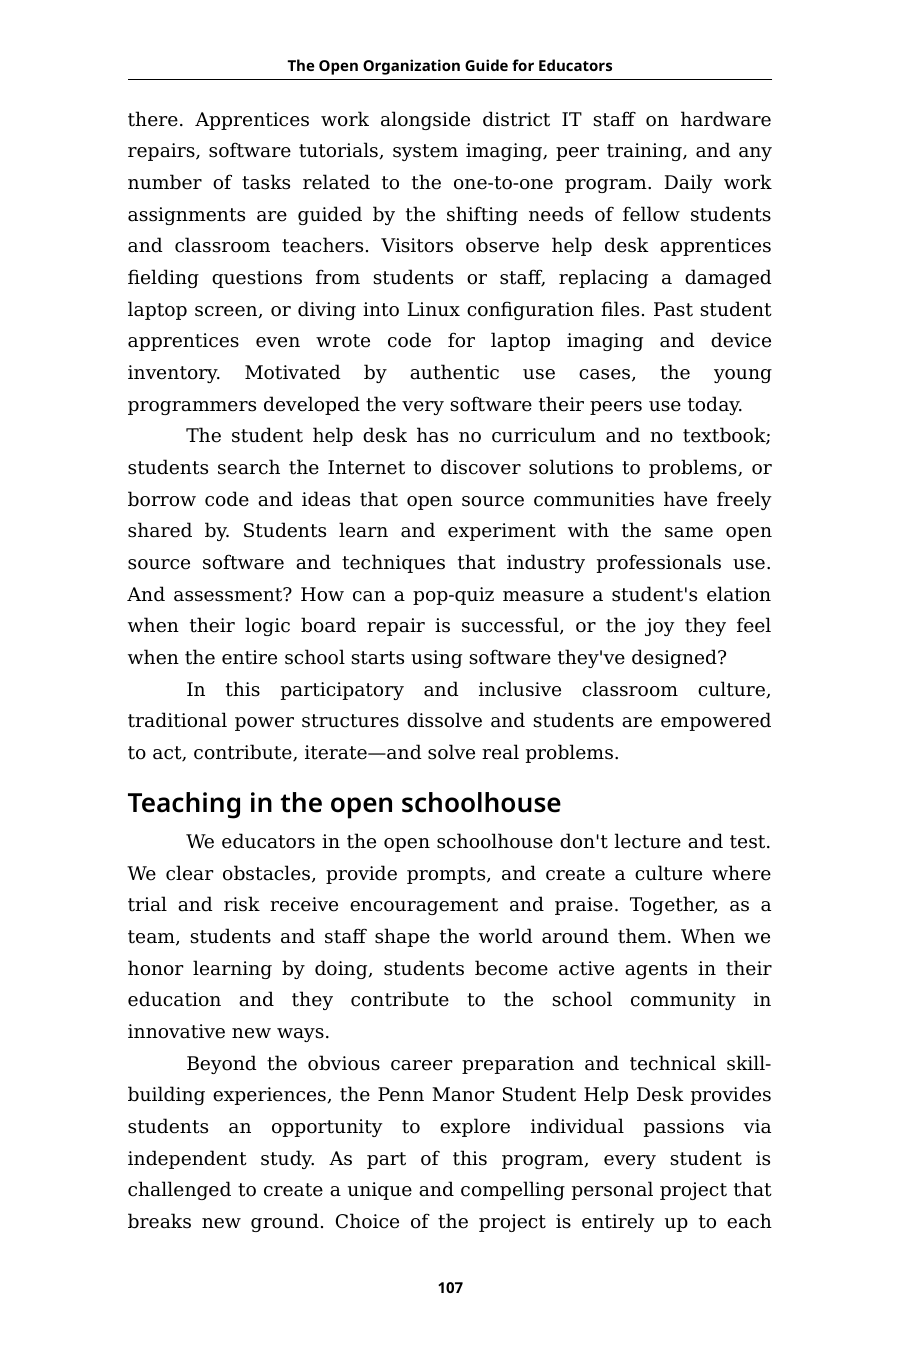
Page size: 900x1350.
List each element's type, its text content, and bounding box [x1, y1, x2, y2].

text We educators in the open schoolhouse don't lecture and test. We clear obstacles, provide prompts, and create a culture where trial and risk receive encouragement and praise. Together, as a team, students and staff shape the world around them. When we honor learning by doing, students become active agents in their education and they contribute to the school community in innovative new ways. [127, 831, 772, 1043]
text there. Apprentices work alongside district IT staff on hardware repairs, software tutorials, system imaging, peer training, and any number of tasks related to the one-to-one program. Daily work assignments are guided by the shifting needs of fellow students and classroom teachers. Visitors observe help desk apprentices fielding questions from students or staff, replacing a damaged laptop screen, or diving into Linux configuration files. Past student apprentices even wrote code for laptop imaging and device inventory. Motivated by authentic use cases, the young programmers developed the very software their peers use today. [127, 109, 772, 416]
text In this participatory and inclusive classroom culture, traditional power structures dissolve and students are empowered to act, contribute, iterate—and solve real problems. [127, 679, 772, 764]
subtitle Teaching in the open schoolhouse [127, 788, 772, 819]
text The student help desk has no curriculum and no textbook; students search the Internet to discover solutions to problems, or borrow code and ideas that open source communities have freely shared by. Students learn and experiment with the same open source software and techniques that industry professionals use. And assessment? How can a pop-quiz measure a student's elation when their logic board repair is successful, or the joy they feel when the entire school starts using software they've designed? [127, 425, 772, 669]
text Beyond the obvious career preparation and technical skill-building experiences, the Penn Manor Student Help Desk provides students an opportunity to explore individual passions via independent study. As part of this program, every student is challenged to create a unique and compelling personal project that breaks new ground. Choice of the project is entirely up to each [127, 1053, 772, 1233]
